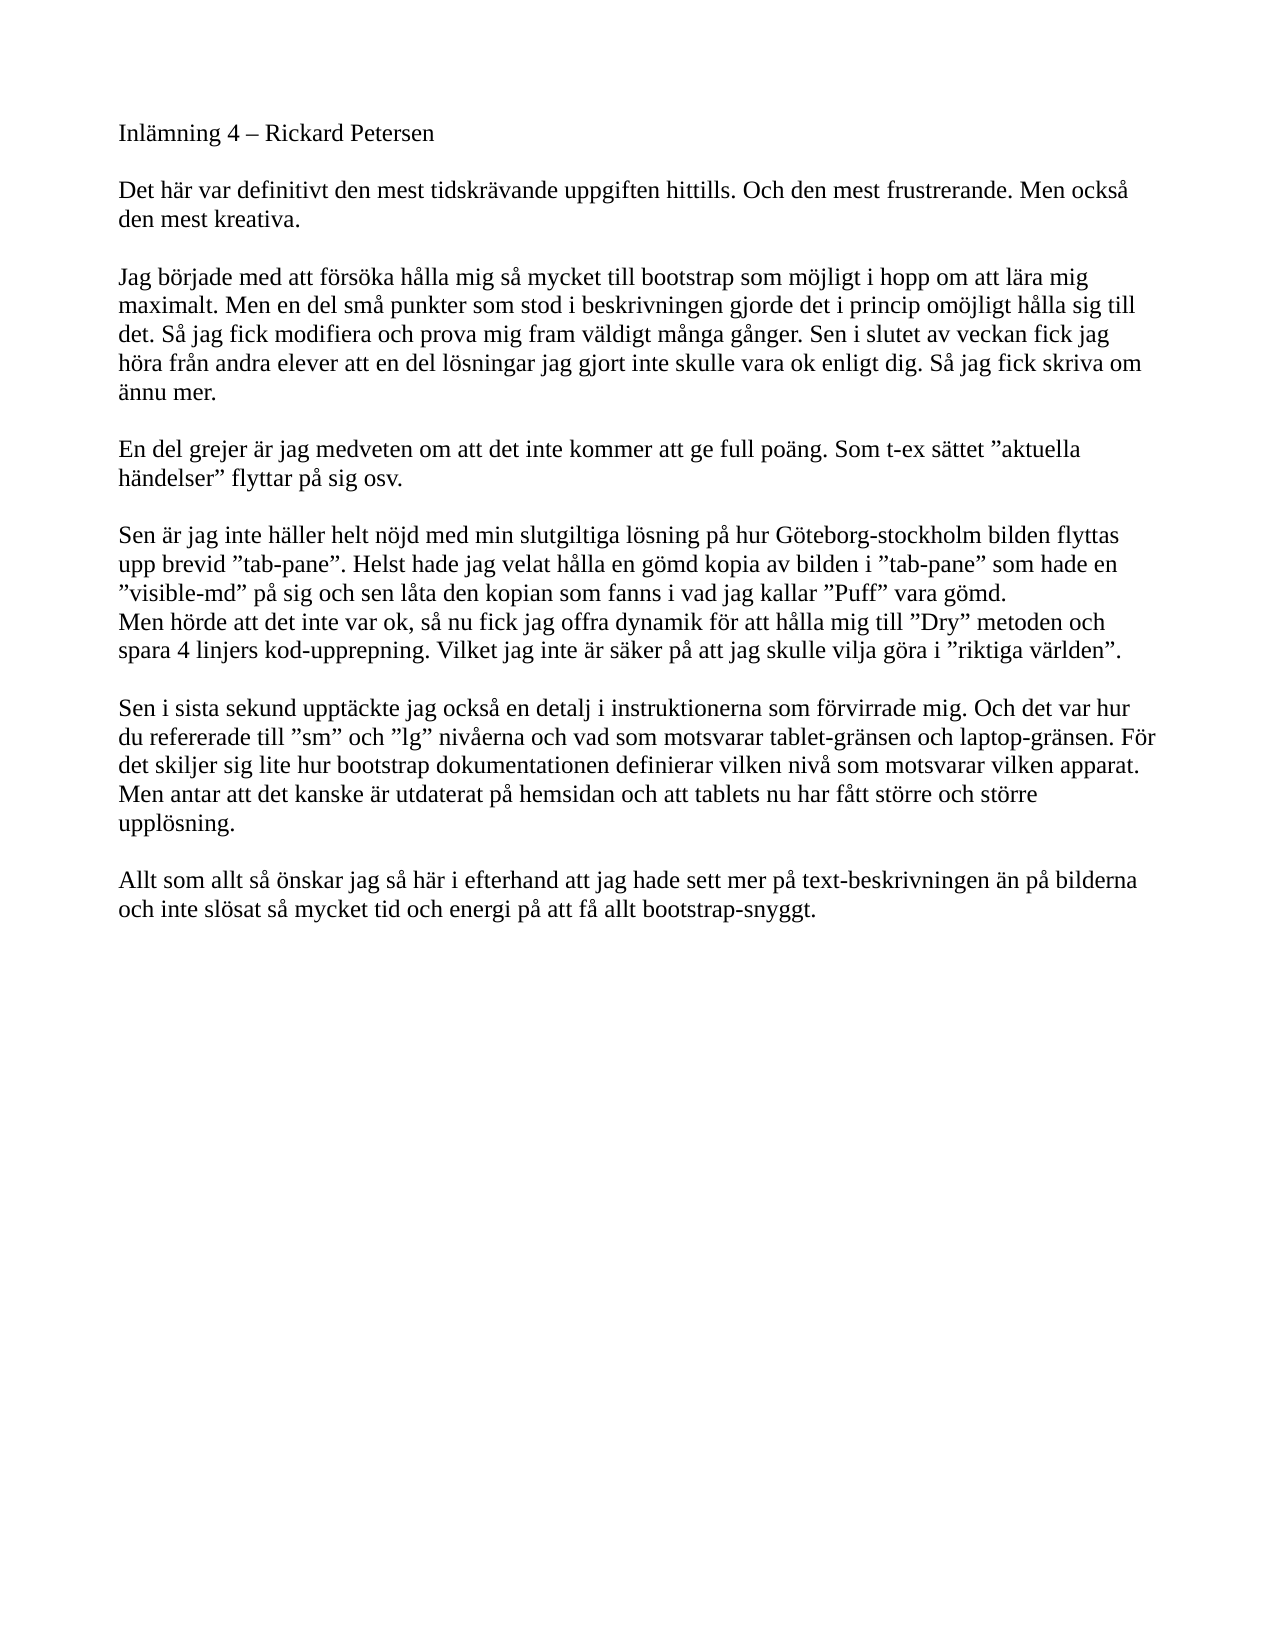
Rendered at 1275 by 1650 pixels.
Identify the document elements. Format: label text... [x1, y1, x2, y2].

text Men hörde att det inte var ok, så nu fick jag offra dynamik för att hålla mig till ”Dry” metoden och spara 4 linjers kod-upprepning. Vilket jag inte är säker på att jag skulle vilja göra i ”riktiga världen”. [118, 607, 1157, 664]
text Sen i sista sekund upptäckte jag också en detalj i instruktionerna som förvirrade mig. Och det var hur du refererade till ”sm” och ”lg” nivåerna och vad som motsvarar tablet-gränsen och laptop-gränsen. För det skiljer sig lite hur bootstrap dokumentationen definierar vilken nivå som motsvarar vilken apparat. Men antar att det kanske är utdaterat på hemsidan och att tablets nu har fått större och större upplösning. [118, 693, 1157, 837]
text Allt som allt så önskar jag så här i efterhand att jag hade sett mer på text-beskrivningen än på bilderna och inte slösat så mycket tid och energi på att få allt bootstrap-snyggt. [118, 866, 1157, 923]
text Inlämning 4 – Rickard Petersen [118, 118, 1157, 147]
text En del grejer är jag medveten om att det inte kommer att ge full poäng. Som t-ex sättet ”aktuella händelser” flyttar på sig osv. [118, 434, 1157, 492]
text Jag började med att försöka hålla mig så mycket till bootstrap som möjligt i hopp om att lära mig maximalt. Men en del små punkter som stod i beskrivningen gjorde det i princip omöjligt hålla sig till det. Så jag fick modifiera och prova mig fram väldigt många gånger. Sen i slutet av veckan fick jag höra från andra elever att en del lösningar jag gjort inte skulle vara ok enligt dig. Så jag fick skriva om ännu mer. [118, 262, 1157, 406]
text Det här var definitivt den mest tidskrävande uppgiften hittills. Och den mest frustrerande. Men också den mest kreativa. [118, 176, 1157, 233]
text Sen är jag inte häller helt nöjd med min slutgiltiga lösning på hur Göteborg-stockholm bilden flyttas upp brevid ”tab-pane”. Helst hade jag velat hålla en gömd kopia av bilden i ”tab-pane” som hade en ”visible-md” på sig och sen låta den kopian som fanns i vad jag kallar ”Puff” vara gömd. [118, 521, 1157, 607]
